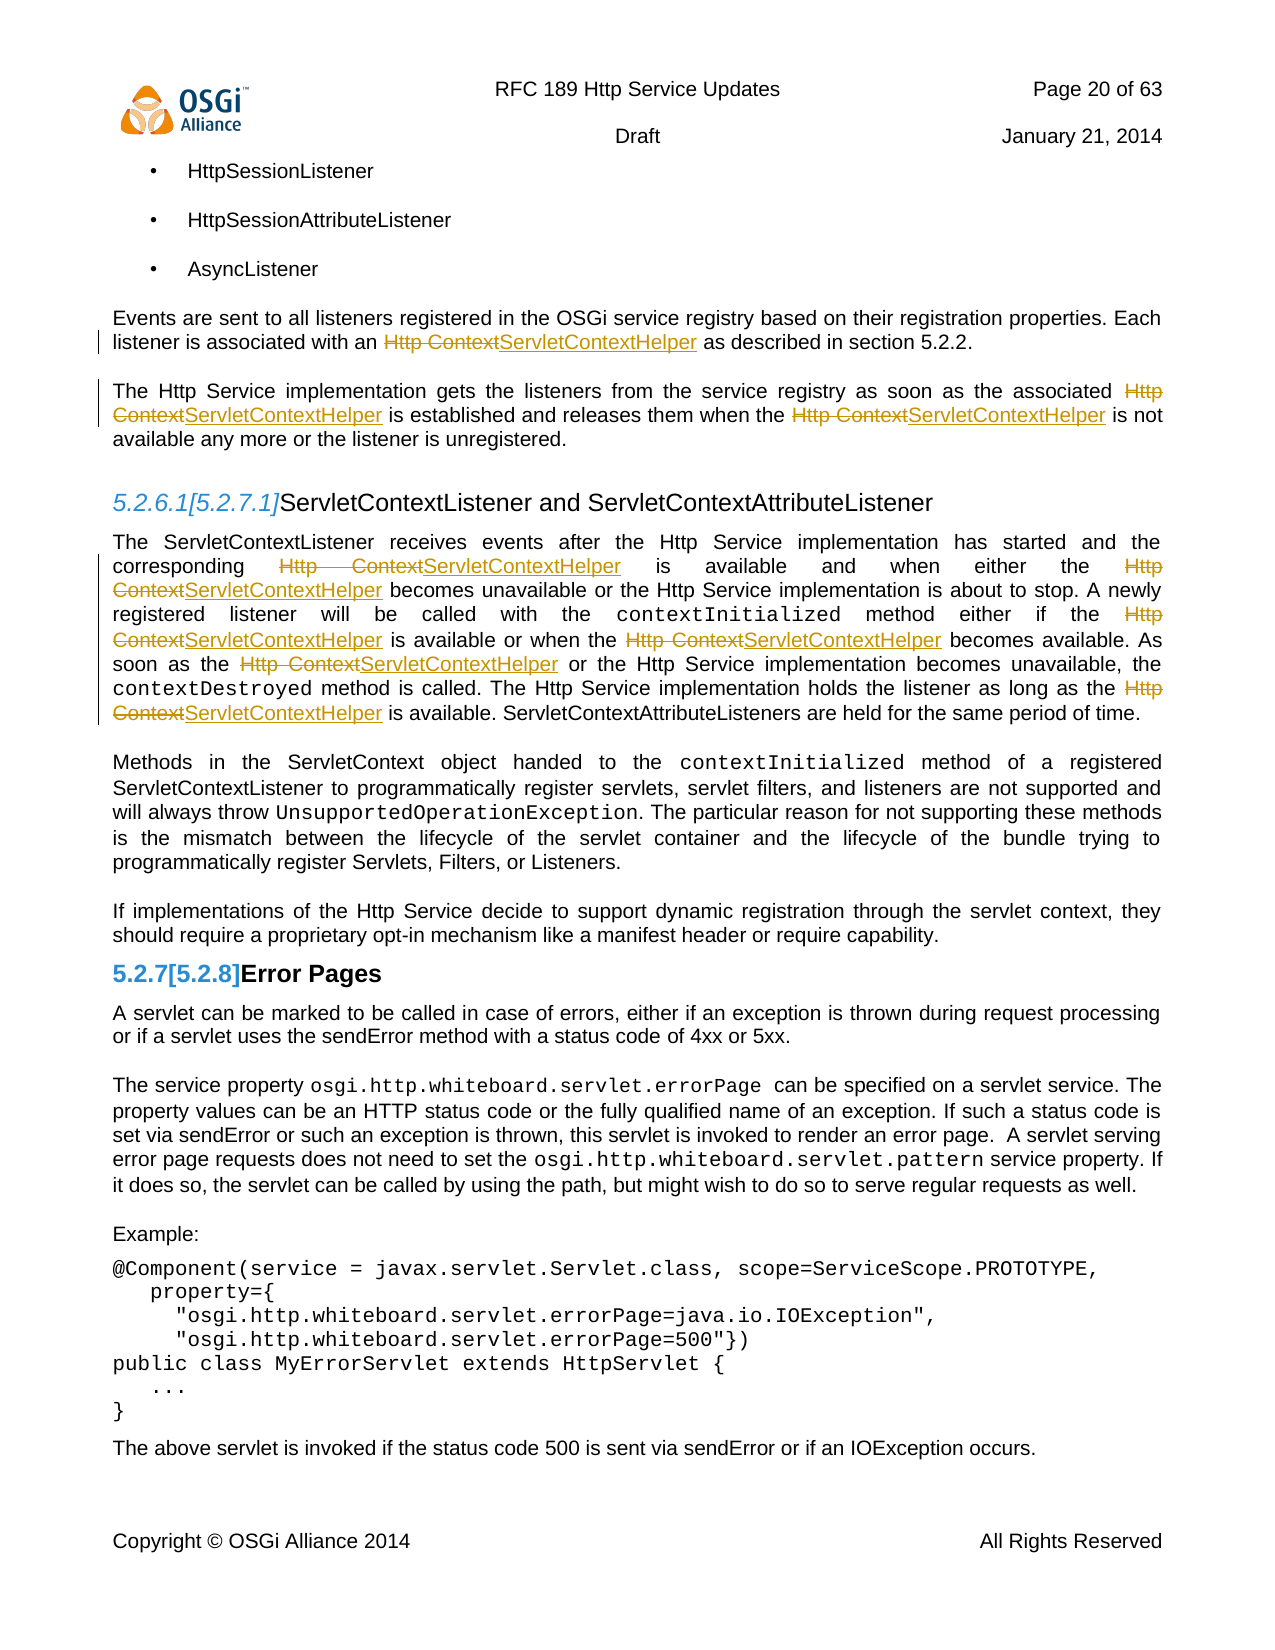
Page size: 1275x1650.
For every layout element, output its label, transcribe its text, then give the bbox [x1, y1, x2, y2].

text Methods in the ServletContext object handed to the contextInitialized method of a registered ServletContextListener to programmatically register servlets, servlet filters, and listeners are not supported and will always throw UnsupportedOperationException. The particular reason for not supporting these methods is the mismatch between the lifecycle of the servlet container and the lifecycle of the bundle trying to programmatically register Servlets, Filters, or Listeners. [112, 750, 1162, 874]
subtitle ServletContextListener and ServletContextAttributeListener [112, 488, 1162, 517]
text The service property osgi.http.whiteboard.servlet.errorPage can be specified on a servlet service. The property values can be an HTTP status code or the fully qualified name of an exception. If such a status code is set via sendError or such an exception is thrown, this servlet is invoked to render an error page. A servlet serving error page requests does not need to set the osgi.http.whiteboard.servlet.pattern service property. If it does so, the servlet can be called by using the path, but might wish to do so to serve regular requests as well. [112, 1073, 1162, 1196]
text A servlet can be marked to be called in case of errors, either if an exception is thrown during request processing or if a servlet uses the sendError method with a status code of 4xx or 5xx. [112, 1000, 1162, 1048]
text "osgi.http.whiteboard.servlet.errorPage=500"}) [112, 1329, 1162, 1352]
text The above servlet is invoked if the status code 500 is sent via sendError or if an IOException occurs. [112, 1436, 1162, 1460]
text If implementations of the Http Service decide to support dynamic registration through the servlet context, they should require a proprietary opt-in mechanism like a manifest header or require capability. [112, 899, 1162, 947]
list HttpSessionAttributeListener [150, 208, 1162, 232]
text public class MyErrorServlet extends HttpServlet { [112, 1352, 1162, 1376]
text property={ [112, 1282, 1162, 1305]
subtitle Error Pages [112, 959, 1162, 988]
text } [112, 1400, 1162, 1423]
list HttpSessionListener [150, 159, 1162, 183]
text Events are sent to all listeners registered in the OSGi service registry based on their registration properties. Each listener is associated with an ServletContextHelper as described in section 5.2.2. [112, 306, 1162, 354]
text @Component(service = javax.servlet.Servlet.class, scope=ServiceScope.PROTOTYPE, [112, 1258, 1162, 1282]
text Example: [112, 1221, 1162, 1245]
list AsyncListener [150, 257, 1162, 281]
text The ServletContextListener receives events after the Http Service implementation has started and the corresponding ServletContextHelper is available and when either the ServletContextHelper becomes unavailable or the Http Service implementation is about to stop. A newly registered listener will be called with the contextInitialized method either if the ServletContextHelper is available or when the ServletContextHelper becomes available. As soon as the ServletContextHelper or the Http Service implementation becomes unavailable, the contextDestroyed method is called. The Http Service implementation holds the listener as long as the ServletContextHelper is available. ServletContextAttributeListeners are held for the same period of time. [112, 530, 1162, 725]
text ... [112, 1376, 1162, 1400]
text The Http Service implementation gets the listeners from the service registry as soon as the associated ServletContextHelper is established and releases them when the ServletContextHelper is not available any more or the listener is unregistered. [112, 379, 1162, 451]
text "osgi.http.whiteboard.servlet.errorPage=java.io.IOException", [112, 1305, 1162, 1329]
picture [113, 78, 257, 142]
